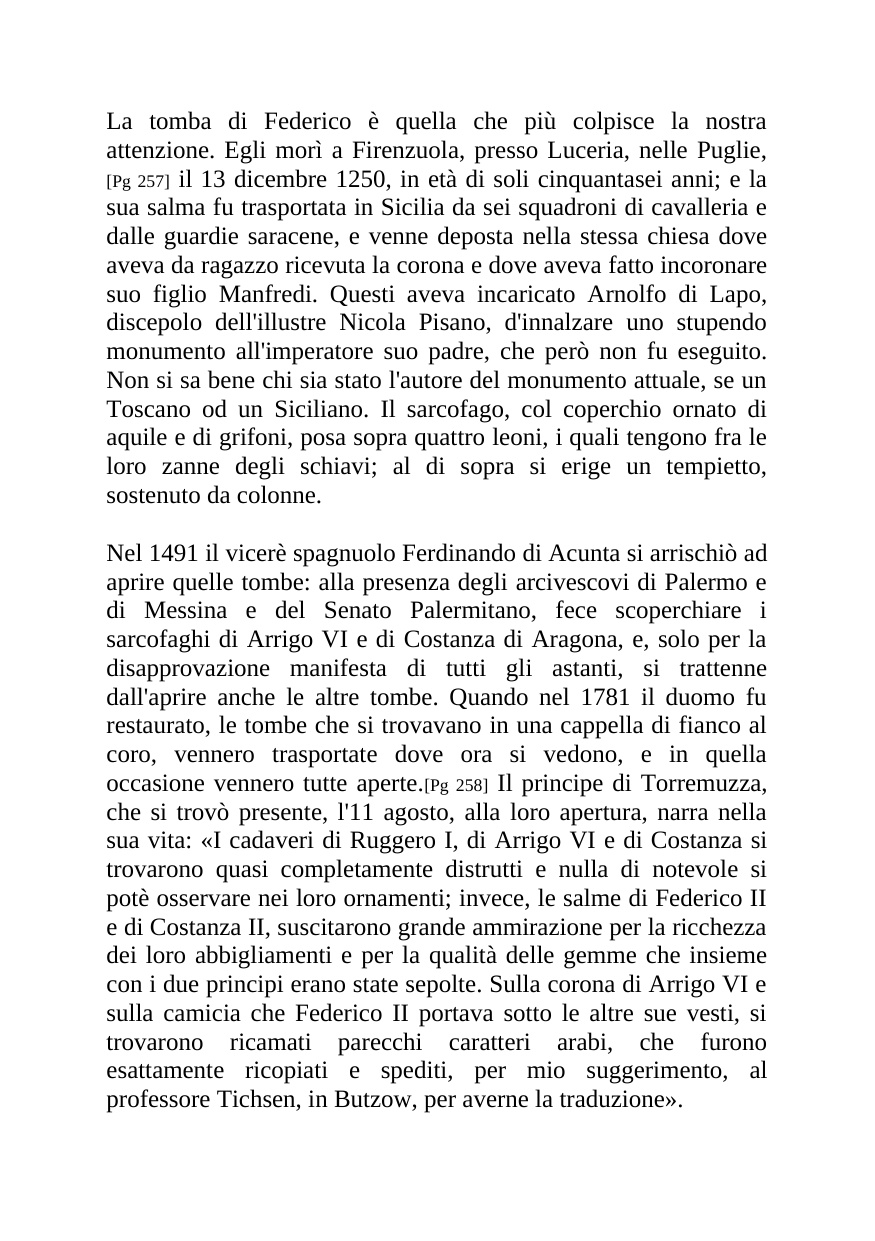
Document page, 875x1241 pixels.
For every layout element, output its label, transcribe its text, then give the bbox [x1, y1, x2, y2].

text La tomba di Federico è quella che più colpisce la nostra attenzione. Egli morì a Firenzuola, presso Luceria, nelle Puglie,[Pg 257] il 13 dicembre 1250, in età di soli cinquantasei anni; e la sua salma fu trasportata in Sicilia da sei squadroni di cavalleria e dalle guardie saracene, e venne deposta nella stessa chiesa dove aveva da ragazzo ricevuta la corona e dove aveva fatto incoronare suo figlio Manfredi. Questi aveva incaricato Arnolfo di Lapo, discepolo dell'illustre Nicola Pisano, d'innalzare uno stupendo monumento all'imperatore suo padre, che però non fu eseguito. Non si sa bene chi sia stato l'autore del monumento attuale, se un Toscano od un Siciliano. Il sarcofago, col coperchio ornato di aquile e di grifoni, posa sopra quattro leoni, i quali tengono fra le loro zanne degli schiavi; al di sopra si erige un tempietto, sostenuto da colonne. [106, 106, 768, 509]
text Nel 1491 il vicerè spagnuolo Ferdinando di Acunta si arrischiò ad aprire quelle tombe: alla presenza degli arcivescovi di Palermo e di Messina e del Senato Palermitano, fece scoperchiare i sarcofaghi di Arrigo VI e di Costanza di Aragona, e, solo per la disapprovazione manifesta di tutti gli astanti, si trattenne dall'aprire anche le altre tombe. Quando nel 1781 il duomo fu restaurato, le tombe che si trovavano in una cappella di fianco al coro, vennero trasportate dove ora si vedono, e in quella occasione vennero tutte aperte.[Pg 258] Il principe di Torremuzza, che si trovò presente, l'11 agosto, alla loro apertura, narra nella sua vita: «I cadaveri di Ruggero I, di Arrigo VI e di Costanza si trovarono quasi completamente distrutti e nulla di notevole si potè osservare nei loro ornamenti; invece, le salme di Federico II e di Costanza II, suscitarono grande ammirazione per la ricchezza dei loro abbigliamenti e per la qualità delle gemme che insieme con i due principi erano state sepolte. Sulla corona di Arrigo VI e sulla camicia che Federico II portava sotto le altre sue vesti, si trovarono ricamati parecchi caratteri arabi, che furono esattamente ricopiati e spediti, per mio suggerimento, al professore Tichsen, in Butzow, per averne la traduzione». [106, 538, 768, 1113]
